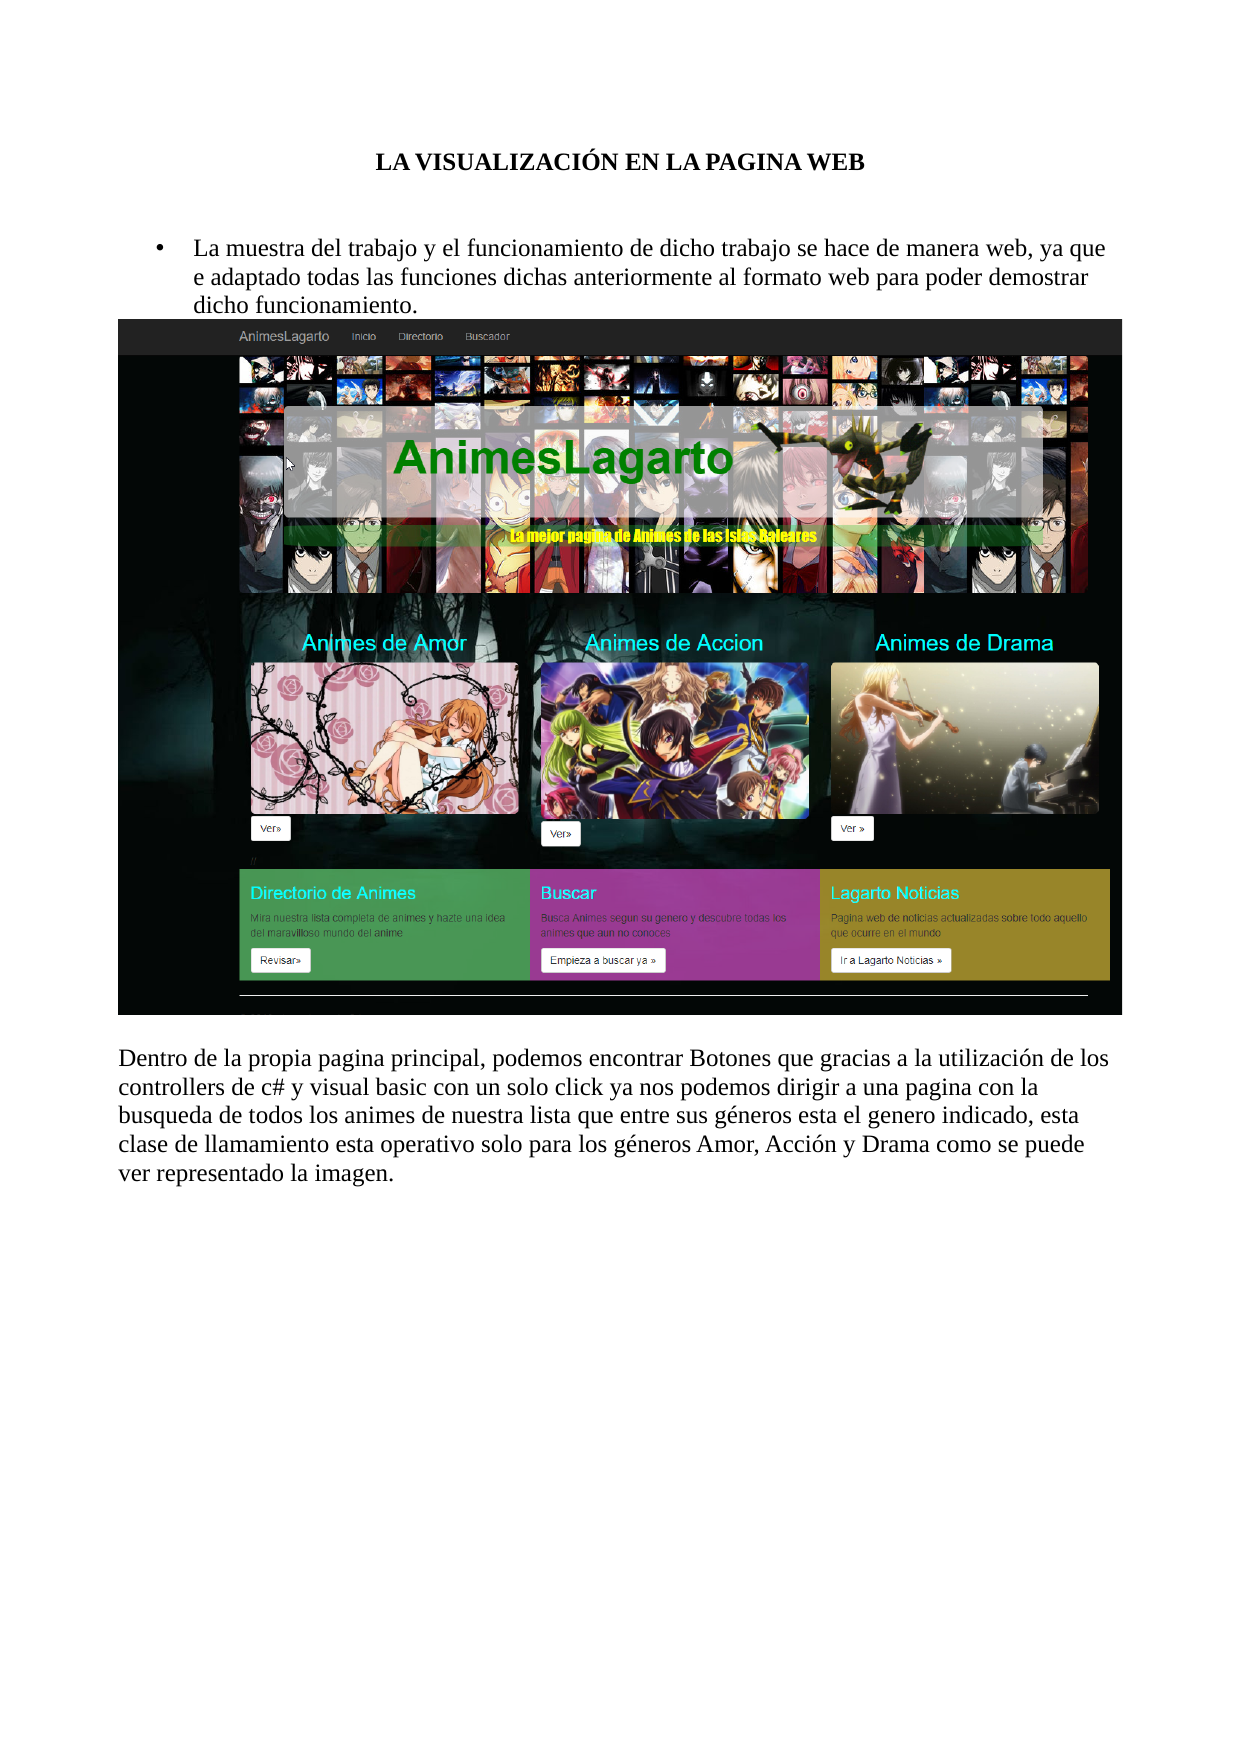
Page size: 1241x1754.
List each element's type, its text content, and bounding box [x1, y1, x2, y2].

text Dentro de la propia pagina principal, podemos encontrar Botones que gracias a la utilización de los controllers de c# y visual basic con un solo click ya nos podemos dirigir a una pagina con la busqueda de todos los animes de nuestra lista que entre sus géneros esta el genero indicado, esta clase de llamamiento esta operativo solo para los géneros Amor, Acción y Drama como se puede ver representado la imagen. [118, 1043, 1122, 1187]
list La muestra del trabajo y el funcionamiento de dicho trabajo se hace de manera web, ya que e adaptado todas las funciones dichas anteriormente al formato web para poder demostrar dicho funcionamiento. [156, 233, 1122, 319]
picture [118, 319, 1123, 1015]
text LA VISUALIZACIÓN EN LA PAGINA WEB [118, 147, 1122, 176]
